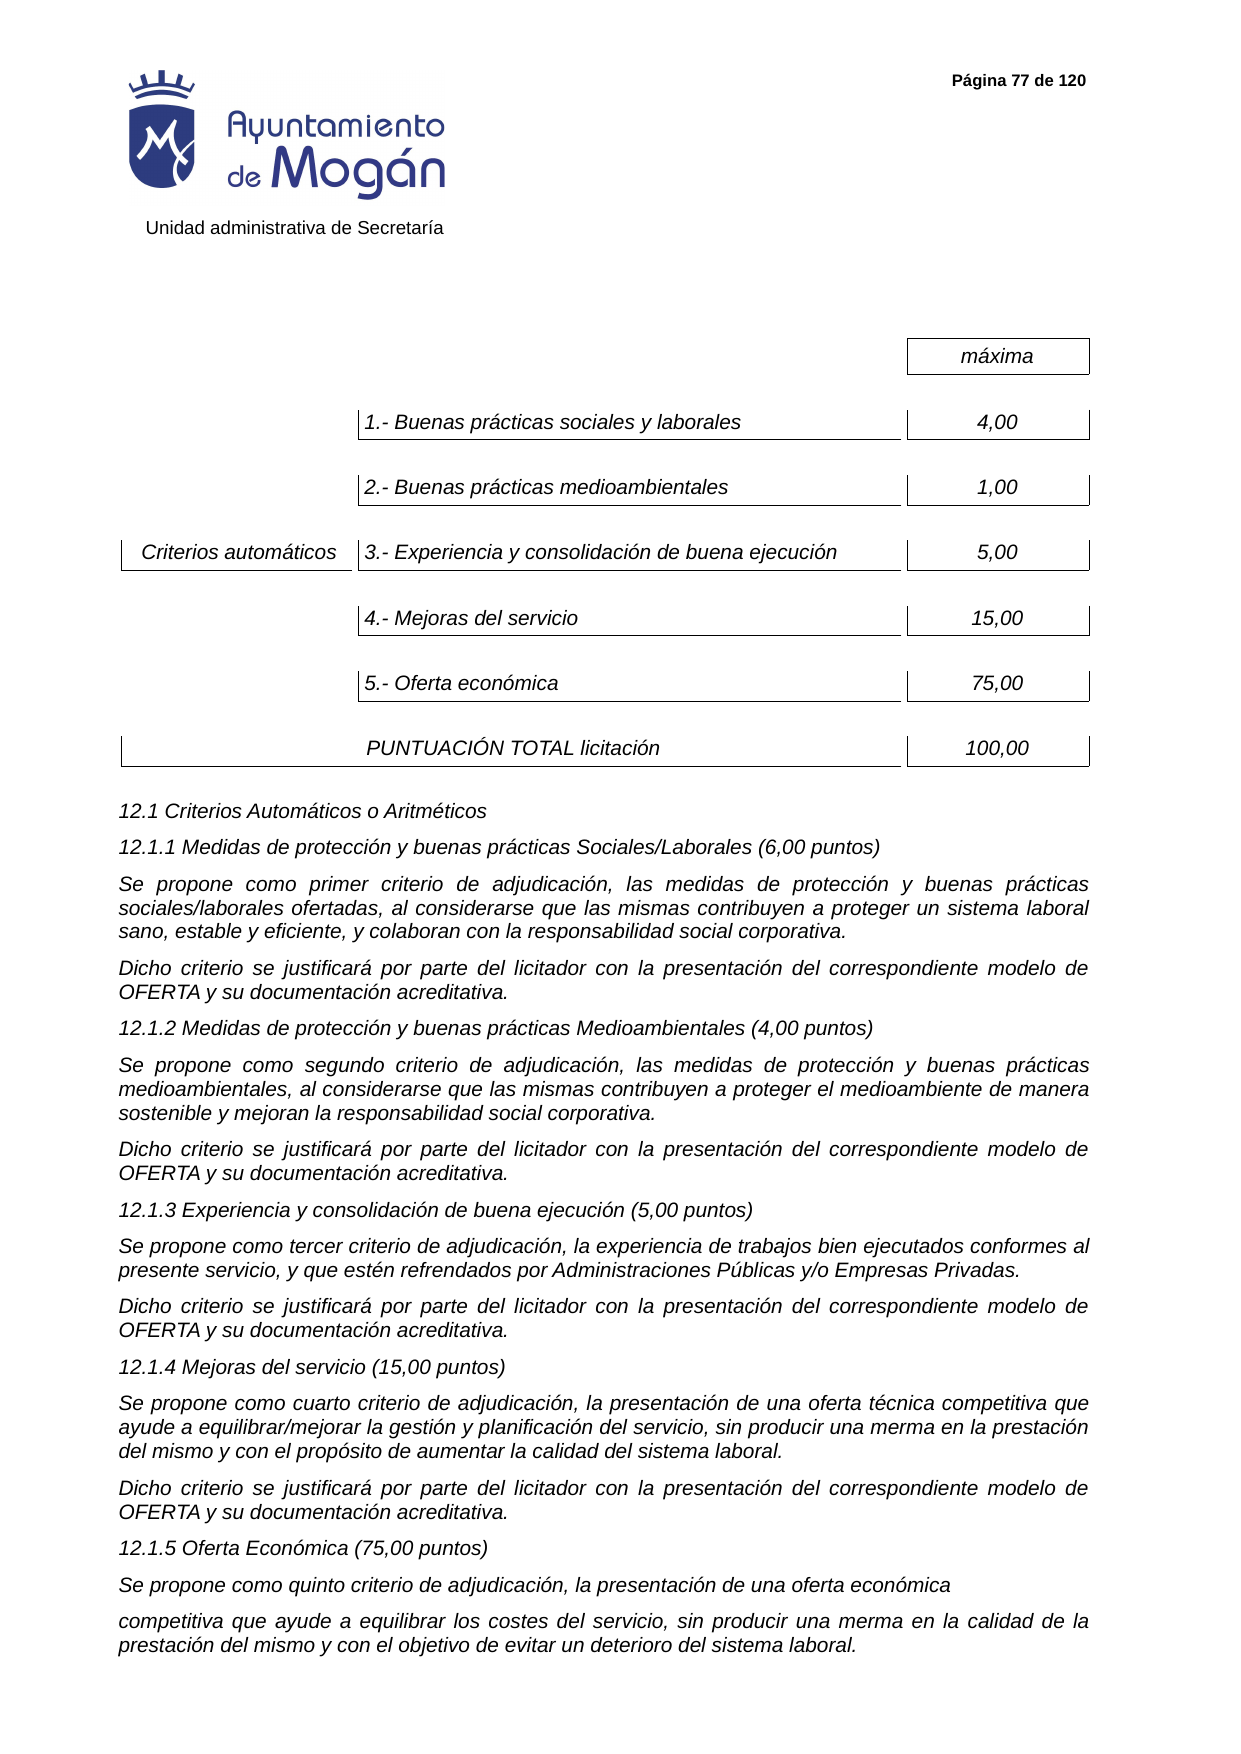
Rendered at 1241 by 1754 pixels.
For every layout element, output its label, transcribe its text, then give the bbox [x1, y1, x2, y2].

table_cell 2.- Buenas prácticas medioambientales [355, 472, 904, 537]
picture [128, 70, 445, 206]
text competitiva que ayude a equilibrar los costes del servicio, sin producir una merma en la calidad de la prestación del mismo y con el objetivo de evitar un deterioro del sistema laboral. [118, 1609, 1092, 1657]
text 12.1 Criterios Automáticos o Aritméticos [118, 798, 1077, 822]
table_cell 5,00 [904, 537, 1092, 603]
table_cell 1,00 [904, 472, 1092, 537]
text Se propone como quinto criterio de adjudicación, la presentación de una oferta económica [118, 1572, 1092, 1596]
text Se propone como tercer criterio de adjudicación, la experiencia de trabajos bien ejecutados conformes al presente servicio, y que estén refrendados por Administraciones Públicas y/o Empresas Privadas. [118, 1234, 1092, 1282]
table_cell 1.- Buenas prácticas sociales y laborales [355, 407, 904, 472]
text 12.1.5 Oferta Económica (75,00 puntos) [118, 1536, 1092, 1560]
table_cell 15,00 [904, 603, 1092, 668]
table_cell 4,00 [904, 407, 1092, 472]
text 12.1.1 Medidas de protección y buenas prácticas Sociales/Laborales (6,00 puntos) [118, 835, 1092, 859]
text Se propone como primer criterio de adjudicación, las medidas de protección y buenas prácticas sociales/laborales ofertadas, al considerarse que las mismas contribuyen a proteger un sistema laboral sano, estable y eficiente, y colaboran con la responsabilidad social corporativa. [118, 871, 1092, 943]
text 12.1.4 Mejoras del servicio (15,00 puntos) [118, 1355, 1092, 1379]
text 12.1.2 Medidas de protección y buenas prácticas Medioambientales (4,00 puntos) [118, 1016, 1092, 1040]
table_cell 100,00 [904, 733, 1092, 798]
table_cell 75,00 [904, 668, 1092, 733]
table_cell PUNTUACIÓN TOTAL licitación [118, 733, 904, 798]
text Dicho criterio se justificará por parte del licitador con la presentación del correspondiente modelo de OFERTA y su documentación acreditativa. [118, 1137, 1092, 1185]
table_cell 3.- Experiencia y consolidación de buena ejecución [355, 537, 904, 603]
text Dicho criterio se justificará por parte del licitador con la presentación del correspondiente modelo de OFERTA y su documentación acreditativa. [118, 956, 1092, 1004]
table_header máxima [904, 335, 1092, 407]
text Dicho criterio se justificará por parte del licitador con la presentación del correspondiente modelo de OFERTA y su documentación acreditativa. [118, 1294, 1092, 1342]
text Se propone como cuarto criterio de adjudicación, la presentación de una oferta técnica competitiva que ayude a equilibrar/mejorar la gestión y planificación del servicio, sin producir una merma en la prestación del mismo y con el propósito de aumentar la calidad del sistema laboral. [118, 1391, 1092, 1463]
table_cell 5.- Oferta económica [355, 668, 904, 733]
table_cell Criterios automáticos [118, 407, 355, 733]
text 12.1.3 Experiencia y consolidación de buena ejecución (5,00 puntos) [118, 1197, 1092, 1221]
table_cell 4.- Mejoras del servicio [355, 603, 904, 668]
text Se propone como segundo criterio de adjudicación, las medidas de protección y buenas prácticas medioambientales, al considerarse que las mismas contribuyen a proteger el medioambiente de manera sostenible y mejoran la responsabilidad social corporativa. [118, 1053, 1092, 1124]
table_header [118, 335, 904, 407]
text Dicho criterio se justificará por parte del licitador con la presentación del correspondiente modelo de OFERTA y su documentación acreditativa. [118, 1476, 1092, 1523]
